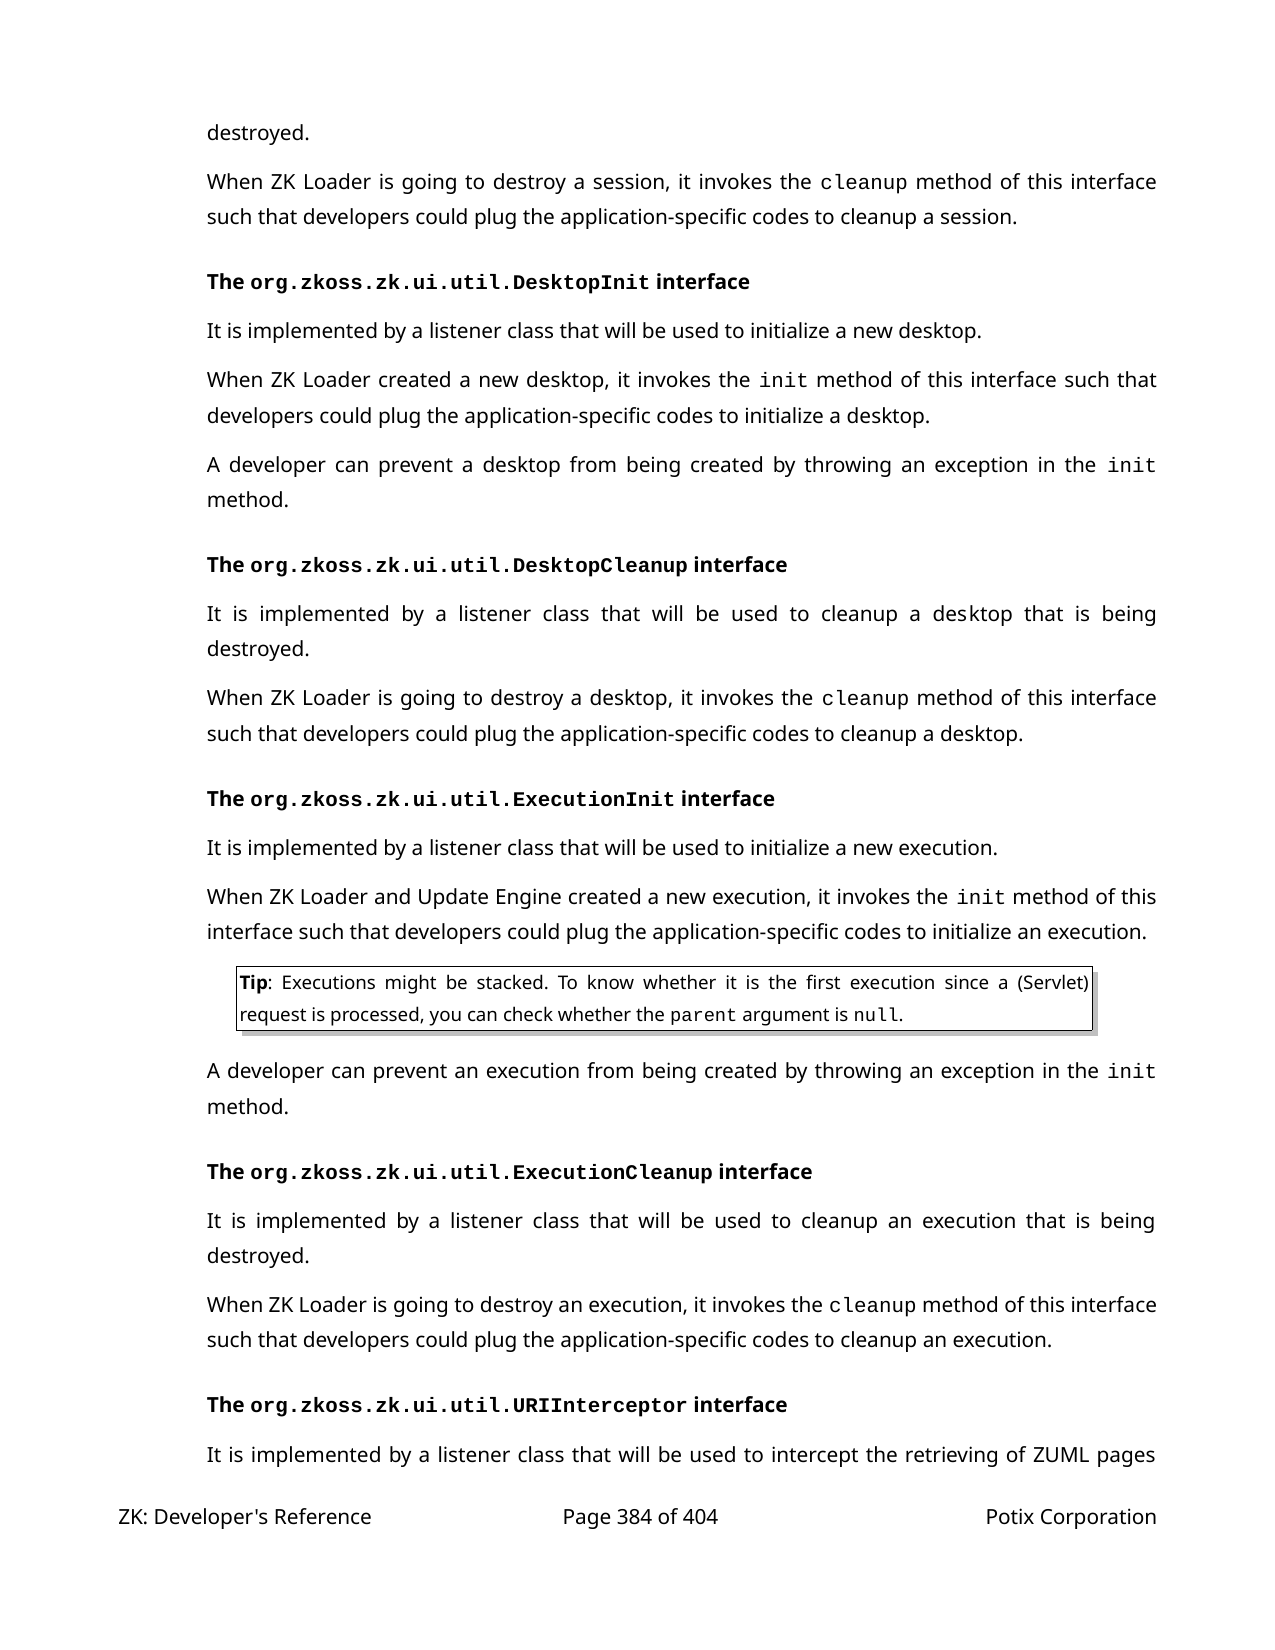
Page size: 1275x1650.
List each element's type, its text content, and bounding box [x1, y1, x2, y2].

text It is implemented by a listener class that will be used to initialize a new desktop. [207, 317, 1157, 345]
text It is implemented by a listener class that will be used to initialize a new execution. [207, 833, 1157, 861]
text When ZK Loader created a new desktop, it invokes the init method of this interface such that developers could plug the application-specific codes to initialize a desktop. [207, 365, 1157, 429]
text When ZK Loader is going to destroy a session, it invokes the cleanup method of this interface such that developers could plug the application-specific codes to cleanup a session. [207, 167, 1157, 231]
text When ZK Loader and Update Engine created a new execution, it invokes the init method of this interface such that developers could plug the application-specific codes to initialize an execution. [207, 882, 1157, 946]
text It is implemented by a listener class that will be used to cleanup a desktop that is being destroyed. [207, 599, 1157, 663]
text When ZK Loader is going to destroy a desktop, it invokes the cleanup method of this interface such that developers could plug the application-specific codes to cleanup a desktop. [207, 683, 1157, 747]
subtitle The org.zkoss.zk.ui.util.DesktopInit interface [207, 267, 1157, 296]
text It is implemented by a listener class that will be used to cleanup an execution that is being destroyed. [207, 1206, 1157, 1269]
text When ZK Loader is going to destroy an execution, it invokes the cleanup method of this interface such that developers could plug the application-specific codes to cleanup an execution. [207, 1290, 1157, 1354]
subtitle The org.zkoss.zk.ui.util.ExecutionCleanup interface [207, 1157, 1157, 1185]
text Tip: Executions might be stacked. To know whether it is the first execution since a (Servlet) request is processed, you can check whether the parent argument is null. [237, 967, 1092, 1030]
subtitle The org.zkoss.zk.ui.util.URIInterceptor interface [207, 1391, 1157, 1419]
text A developer can prevent a desktop from being created by throwing an exception in the init method. [207, 450, 1157, 513]
subtitle The org.zkoss.zk.ui.util.DesktopCleanup interface [207, 550, 1157, 579]
subtitle The org.zkoss.zk.ui.util.ExecutionInit interface [207, 784, 1157, 812]
text destroyed. [207, 118, 1157, 146]
text A developer can prevent an execution from being created by throwing an exception in the init method. [207, 1056, 1157, 1120]
text It is implemented by a listener class that will be used to intercept the retrieving of ZUML pages [207, 1440, 1157, 1468]
